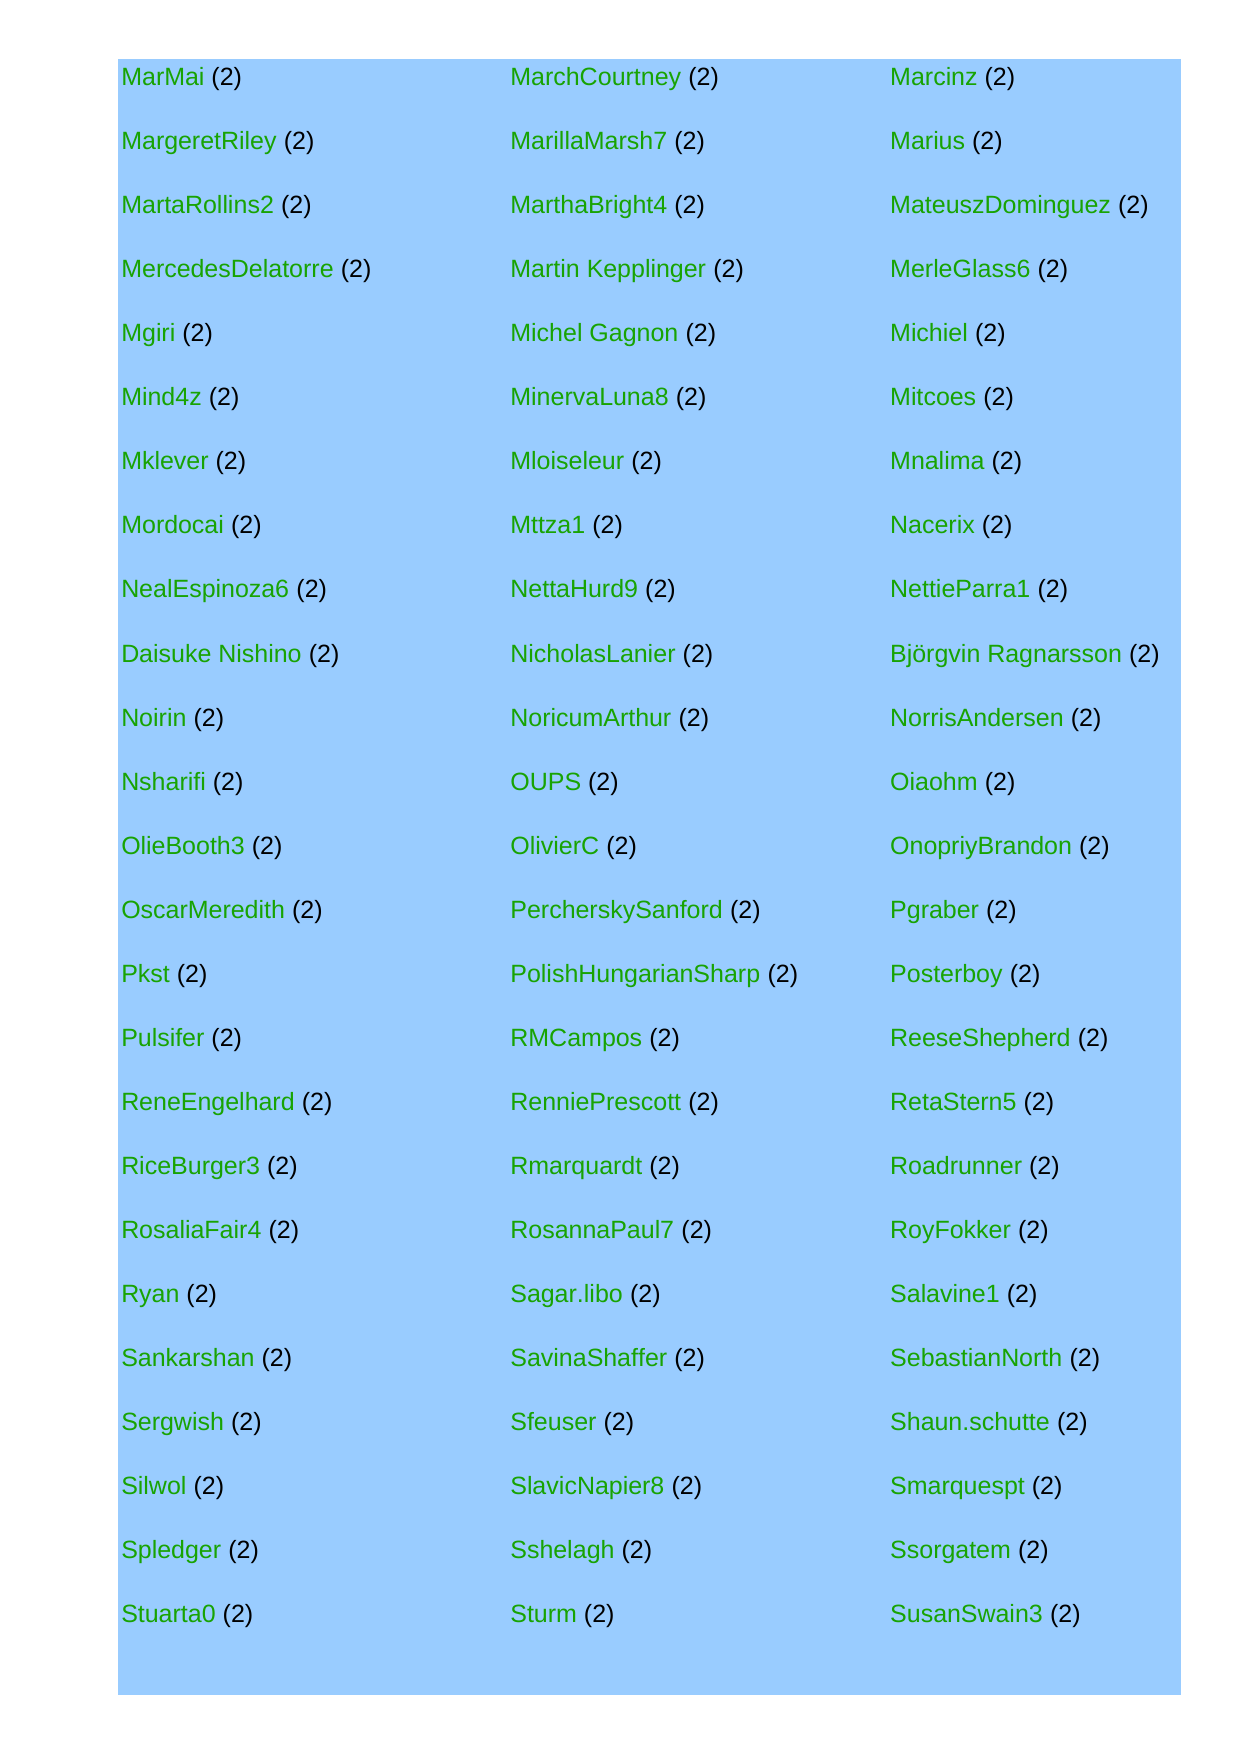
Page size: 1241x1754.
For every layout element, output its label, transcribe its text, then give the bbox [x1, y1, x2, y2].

table_cell Mklever (2) [118, 444, 507, 507]
table_cell Mgiri (2) [118, 315, 507, 379]
table_cell MarchCourtney (2) [507, 59, 887, 123]
table_cell Sankarshan (2) [118, 1340, 507, 1404]
table_cell Mitcoes (2) [887, 379, 1240, 443]
table_cell MartaRollins2 (2) [118, 187, 507, 251]
table_cell Marius (2) [887, 123, 1240, 187]
table_cell RosaliaFair4 (2) [118, 1212, 507, 1276]
table_cell MinervaLuna8 (2) [507, 379, 887, 443]
table_cell Ssorgatem (2) [887, 1533, 1240, 1597]
table_cell MarthaBright4 (2) [507, 187, 887, 251]
table_cell Mloiseleur (2) [507, 444, 887, 507]
table_cell Mind4z (2) [118, 379, 507, 443]
table_cell MercedesDelatorre (2) [118, 251, 507, 315]
table_cell RenniePrescott (2) [507, 1084, 887, 1148]
table_cell Shaun.schutte (2) [887, 1404, 1240, 1468]
table_cell Posterboy (2) [887, 956, 1240, 1020]
table_cell Salavine1 (2) [887, 1276, 1240, 1340]
table_cell Oiaohm (2) [887, 764, 1240, 828]
table_cell Noirin (2) [118, 700, 507, 764]
table_cell Roadrunner (2) [887, 1148, 1240, 1212]
table_cell Rmarquardt (2) [507, 1148, 887, 1212]
table_cell MargeretRiley (2) [118, 123, 507, 187]
table_cell Nacerix (2) [887, 508, 1240, 572]
table_cell OnopriyBrandon (2) [887, 828, 1240, 892]
table_cell Marcinz (2) [887, 59, 1240, 123]
table_cell Sturm (2) [507, 1597, 887, 1661]
table_cell NettaHurd9 (2) [507, 572, 887, 636]
table_cell SavinaShaffer (2) [507, 1340, 887, 1404]
table_cell Sshelagh (2) [507, 1533, 887, 1597]
table_cell ReneEngelhard (2) [118, 1084, 507, 1148]
table_cell Ryan (2) [118, 1276, 507, 1340]
table_cell NealEspinoza6 (2) [118, 572, 507, 636]
table_cell MerleGlass6 (2) [887, 251, 1240, 315]
table_cell Michiel (2) [887, 315, 1240, 379]
table_cell RosannaPaul7 (2) [507, 1212, 887, 1276]
table_cell Michel Gagnon (2) [507, 315, 887, 379]
table_cell Mttza1 (2) [507, 508, 887, 572]
table_cell RoyFokker (2) [887, 1212, 1240, 1276]
table_cell Spledger (2) [118, 1533, 507, 1597]
table_cell MateuszDominguez (2) [887, 187, 1240, 251]
table_cell MarillaMarsh7 (2) [507, 123, 887, 187]
table_cell NicholasLanier (2) [507, 636, 887, 700]
table_cell Mordocai (2) [118, 508, 507, 572]
table_cell Martin Kepplinger (2) [507, 251, 887, 315]
table_cell Pgraber (2) [887, 892, 1240, 956]
table_cell Nsharifi (2) [118, 764, 507, 828]
table_cell Smarquespt (2) [887, 1469, 1240, 1532]
table_cell OUPS (2) [507, 764, 887, 828]
table_cell SusanSwain3 (2) [887, 1597, 1240, 1661]
table_cell NoricumArthur (2) [507, 700, 887, 764]
table_cell Sfeuser (2) [507, 1404, 887, 1468]
table_cell PolishHungarianSharp (2) [507, 956, 887, 1020]
table_cell Sergwish (2) [118, 1404, 507, 1468]
table_cell PercherskySanford (2) [507, 892, 887, 956]
table_cell SlavicNapier8 (2) [507, 1469, 887, 1532]
table_cell RMCampos (2) [507, 1020, 887, 1084]
table_cell Pkst (2) [118, 956, 507, 1020]
table_cell Sagar.libo (2) [507, 1276, 887, 1340]
table_cell OlieBooth3 (2) [118, 828, 507, 892]
table_cell MarMai (2) [118, 59, 507, 123]
table_cell NorrisAndersen (2) [887, 700, 1240, 764]
table_cell ReeseShepherd (2) [887, 1020, 1240, 1084]
table_cell Pulsifer (2) [118, 1020, 507, 1084]
table_cell Björgvin Ragnarsson (2) [887, 636, 1240, 700]
table_cell OscarMeredith (2) [118, 892, 507, 956]
table_cell RiceBurger3 (2) [118, 1148, 507, 1212]
table_cell OlivierC (2) [507, 828, 887, 892]
table_cell Daisuke Nishino (2) [118, 636, 507, 700]
table_cell Mnalima (2) [887, 444, 1240, 507]
table_cell SebastianNorth (2) [887, 1340, 1240, 1404]
table_cell Silwol (2) [118, 1469, 507, 1532]
table_cell RetaStern5 (2) [887, 1084, 1240, 1148]
table_cell NettieParra1 (2) [887, 572, 1240, 636]
table_cell Stuarta0 (2) [118, 1597, 507, 1661]
